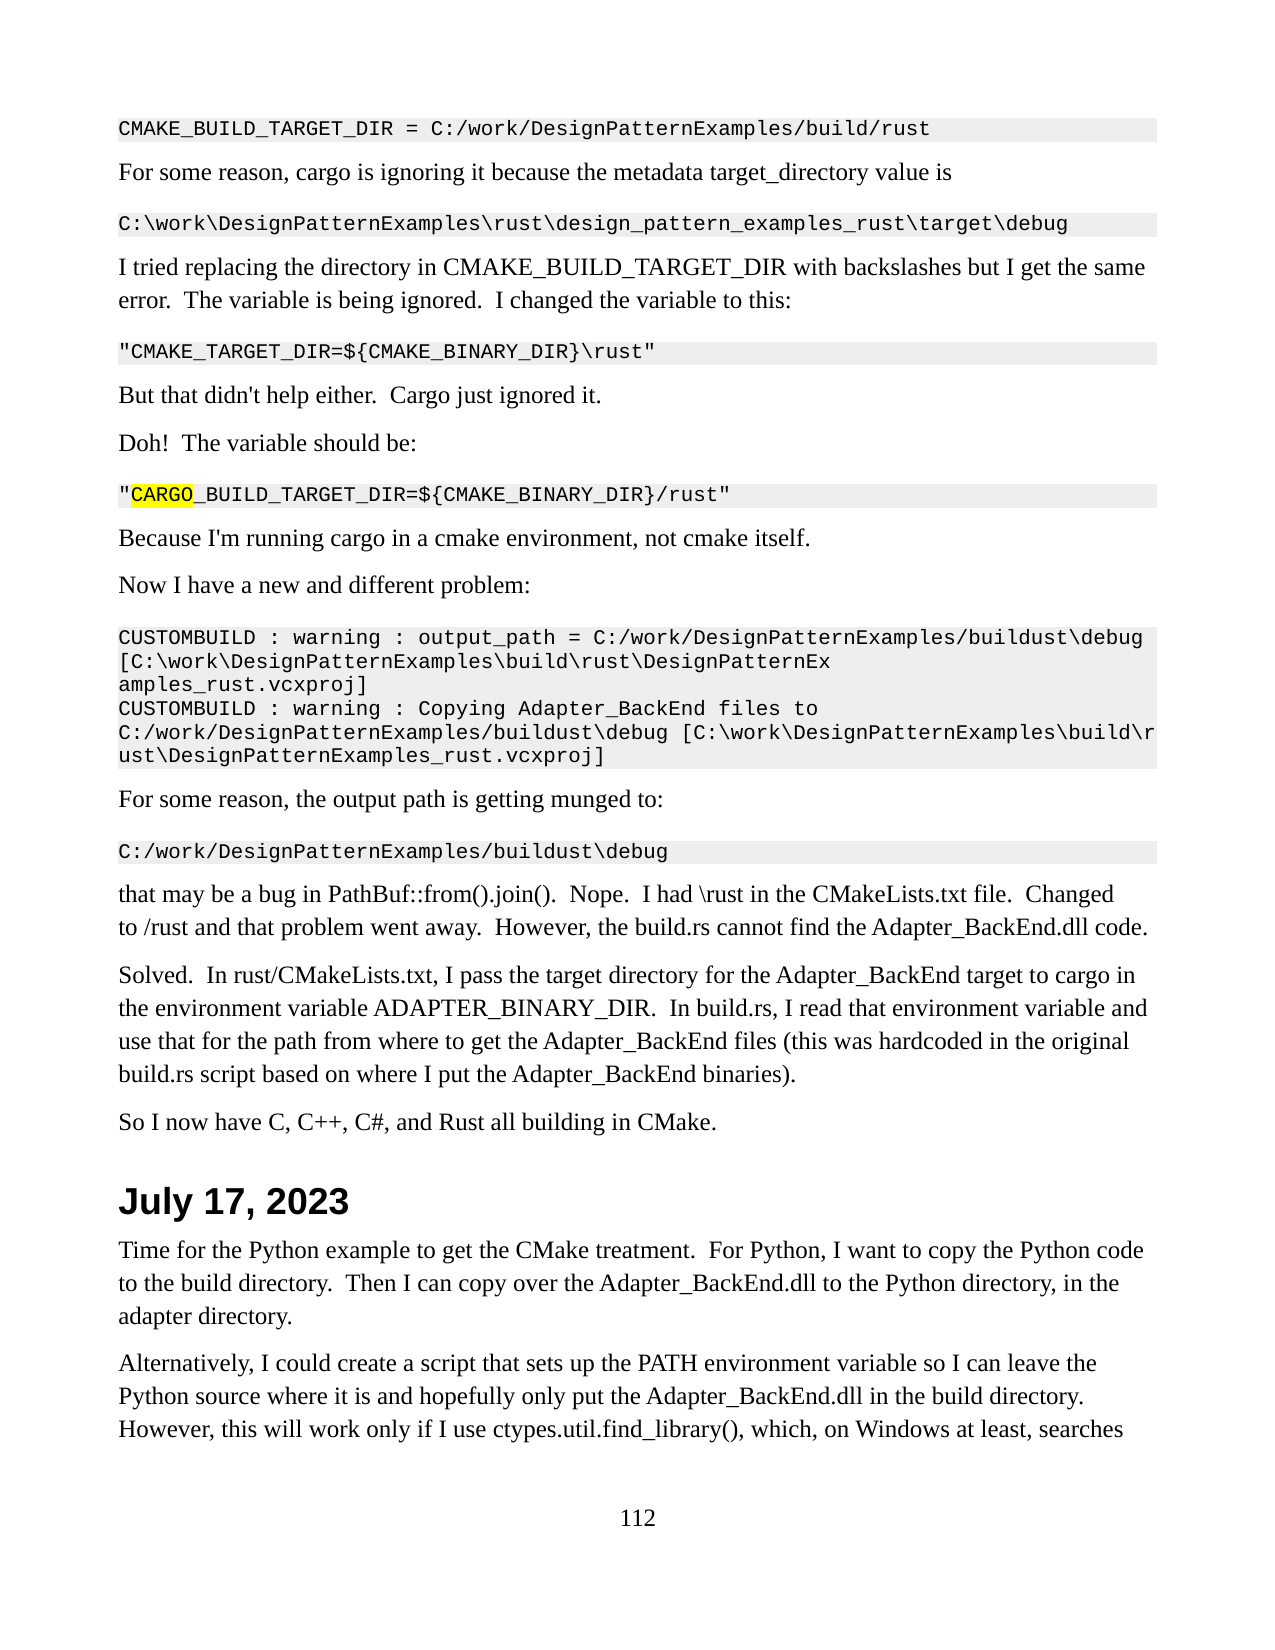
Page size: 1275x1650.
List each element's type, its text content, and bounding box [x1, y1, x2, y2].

text Because I'm running cargo in a cmake environment, not cmake itself. [118, 523, 1157, 552]
text But that didn't help either. Cargo just ignored it. [118, 380, 1157, 409]
text Doh! The variable should be: [118, 428, 1157, 457]
text "CMAKE_TARGET_DIR=${CMAKE_BINARY_DIR}\rust" [118, 342, 1157, 365]
text amples_rust.vcxproj] [118, 674, 1157, 698]
text CUSTOMBUILD : warning : output_path = C:/work/DesignPatternExamples/buildust\debug [C:\work\DesignPatternExamples\build\rust\DesignPatternEx [118, 627, 1157, 674]
text C:\work\DesignPatternExamples\rust\design_pattern_examples_rust\target\debug [118, 213, 1157, 237]
text Solved. In rust/CMakeLists.txt, I pass the target directory for the Adapter_BackEnd target to cargo in the environment variable ADAPTER_BINARY_DIR. In build.rs, I read that environment variable and use that for the path from where to get the Adapter_BackEnd files (this was hardcoded in the original build.rs script based on where I put the Adapter_BackEnd binaries). [118, 960, 1157, 1088]
text CUSTOMBUILD : warning : Copying Adapter_BackEnd files to C:/work/DesignPatternExamples/buildust\debug [C:\work\DesignPatternExamples\build\r [118, 698, 1157, 745]
text "CARGO_BUILD_TARGET_DIR=${CMAKE_BINARY_DIR}/rust" [118, 484, 1157, 508]
text ust\DesignPatternExamples_rust.vcxproj] [118, 745, 1157, 769]
text I tried replacing the directory in CMAKE_BUILD_TARGET_DIR with backslashes but I get the same error. The variable is being ignored. I changed the variable to this: [118, 252, 1157, 314]
text Alternatively, I could create a script that sets up the PATH environment variable so I can leave the Python source where it is and hopefully only put the Adapter_BackEnd.dll in the build directory. However, this will work only if I use ctypes.util.find_library(), which, on Windows at least, searches [118, 1348, 1157, 1443]
text Now I have a new and different problem: [118, 571, 1157, 599]
text For some reason, cargo is ignoring it because the metadata target_directory value is [118, 157, 1157, 186]
text For some reason, the output path is getting munged to: [118, 784, 1157, 813]
text CMAKE_BUILD_TARGET_DIR = C:/work/DesignPatternExamples/build/rust [118, 118, 1157, 142]
text Time for the Python example to get the CMake treatment. For Python, I want to copy the Python code to the build directory. Then I can copy over the Adapter_BackEnd.dll to the Python directory, in the adapter directory. [118, 1235, 1157, 1329]
text So I now have C, C++, C#, and Rust all building in CMake. [118, 1107, 1157, 1135]
subtitle July 17, 2023 [118, 1179, 1157, 1222]
text that may be a bug in PathBuf::from().join(). Nope. I had \rust in the CMakeLists.txt file. Changed to /rust and that problem went away. However, the build.rs cannot find the Adapter_BackEnd.dll code. [118, 879, 1157, 941]
text C:/work/DesignPatternExamples/buildust\debug [118, 841, 1157, 864]
